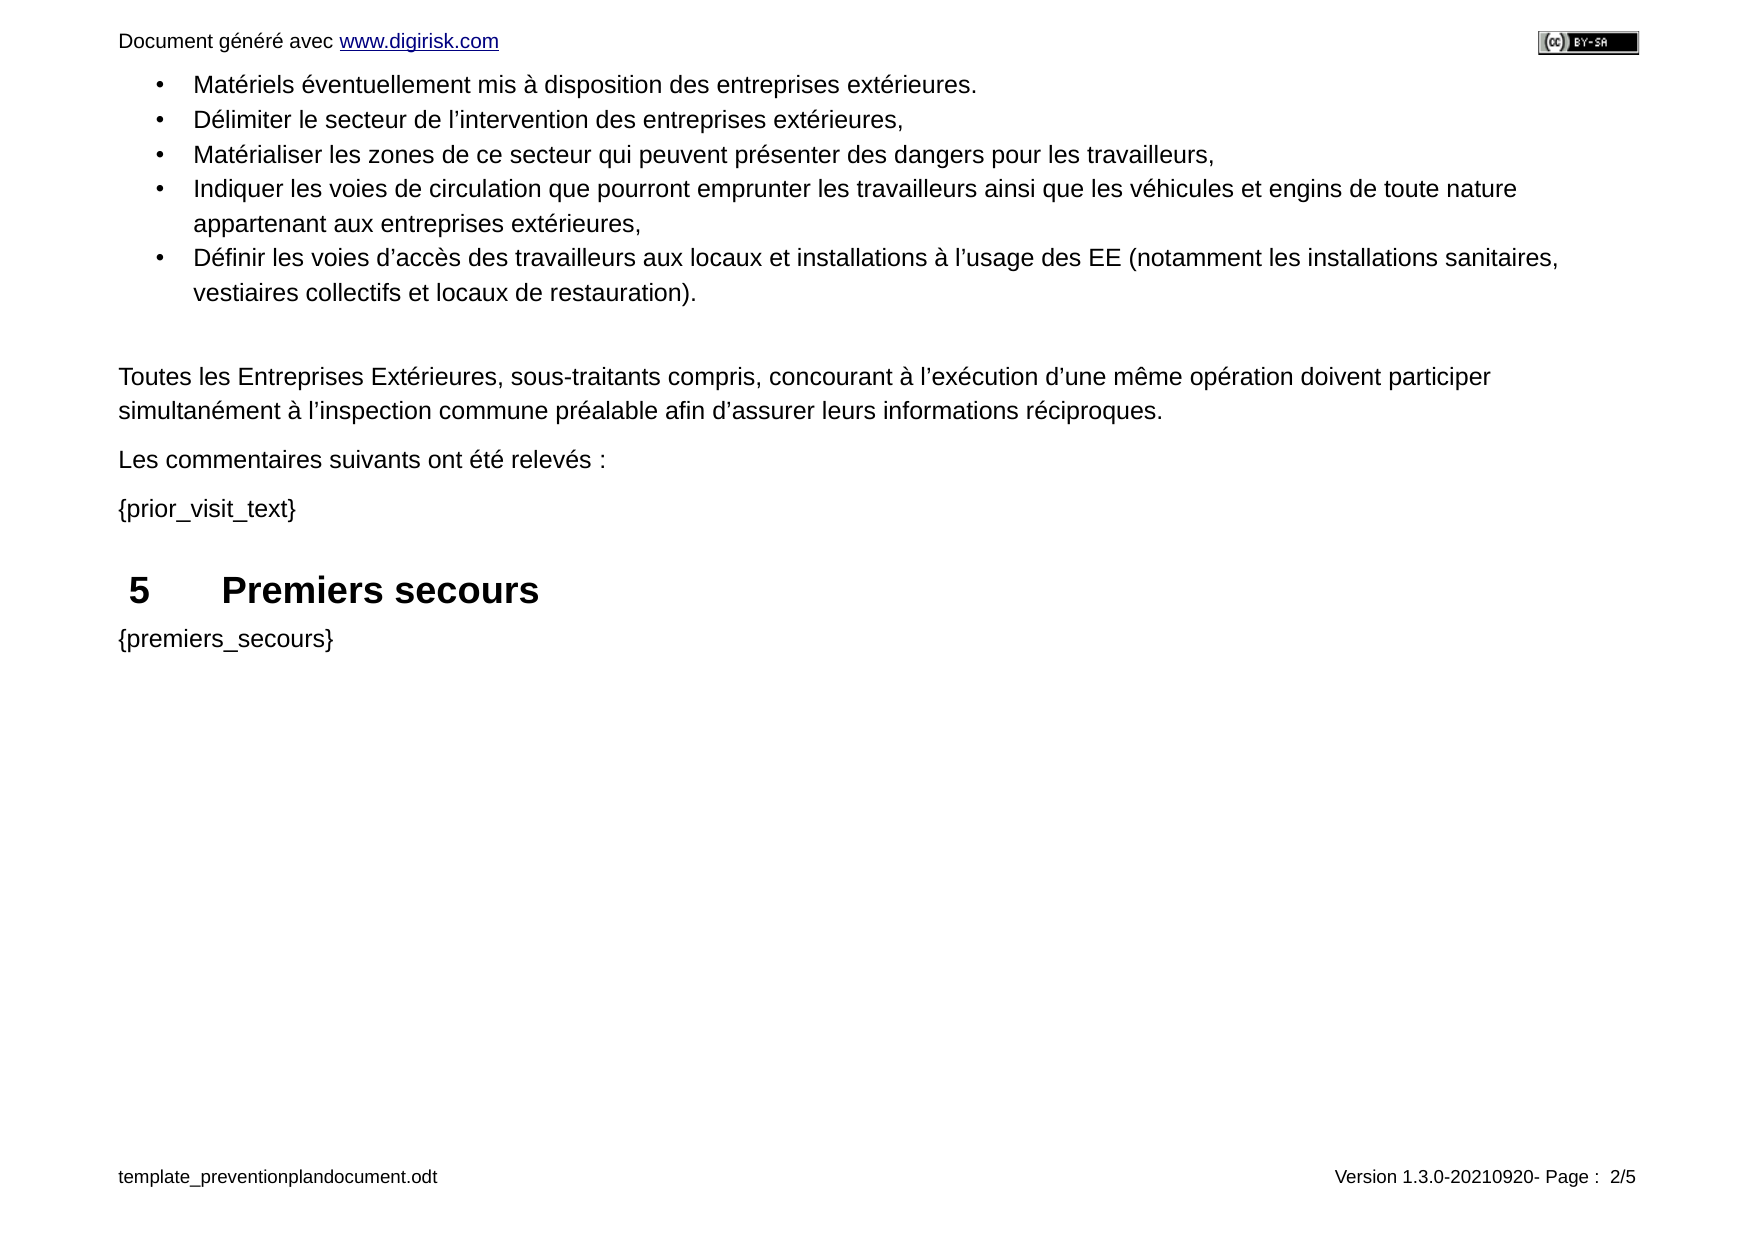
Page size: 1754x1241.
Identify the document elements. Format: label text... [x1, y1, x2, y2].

list Définir les voies d’accès des travailleurs aux locaux et installations à l’usage des EE (notamment les installations sanitaires, vestiaires collectifs et locaux de restauration). [156, 243, 1636, 307]
text {premiers_secours} [118, 624, 1636, 653]
subtitle Premiers secours [118, 568, 1636, 612]
picture [1538, 31, 1640, 55]
text Les commentaires suivants ont été relevés : [118, 445, 1636, 474]
list Matérialiser les zones de ce secteur qui peuvent présenter des dangers pour les travailleurs, [156, 140, 1636, 168]
text {prior_visit_text} [118, 494, 1636, 523]
list Matériels éventuellement mis à disposition des entreprises extérieures. [156, 71, 1636, 99]
list Indiquer les voies de circulation que pourront emprunter les travailleurs ainsi que les véhicules et engins de toute nature appartenant aux entreprises extérieures, [156, 174, 1636, 238]
text Toutes les Entreprises Extérieures, sous-traitants compris, concourant à l’exécution d’une même opération doivent participer simultanément à l’inspection commune préalable afin d’assurer leurs informations réciproques. [118, 361, 1636, 425]
list Délimiter le secteur de l’intervention des entreprises extérieures, [156, 105, 1636, 134]
